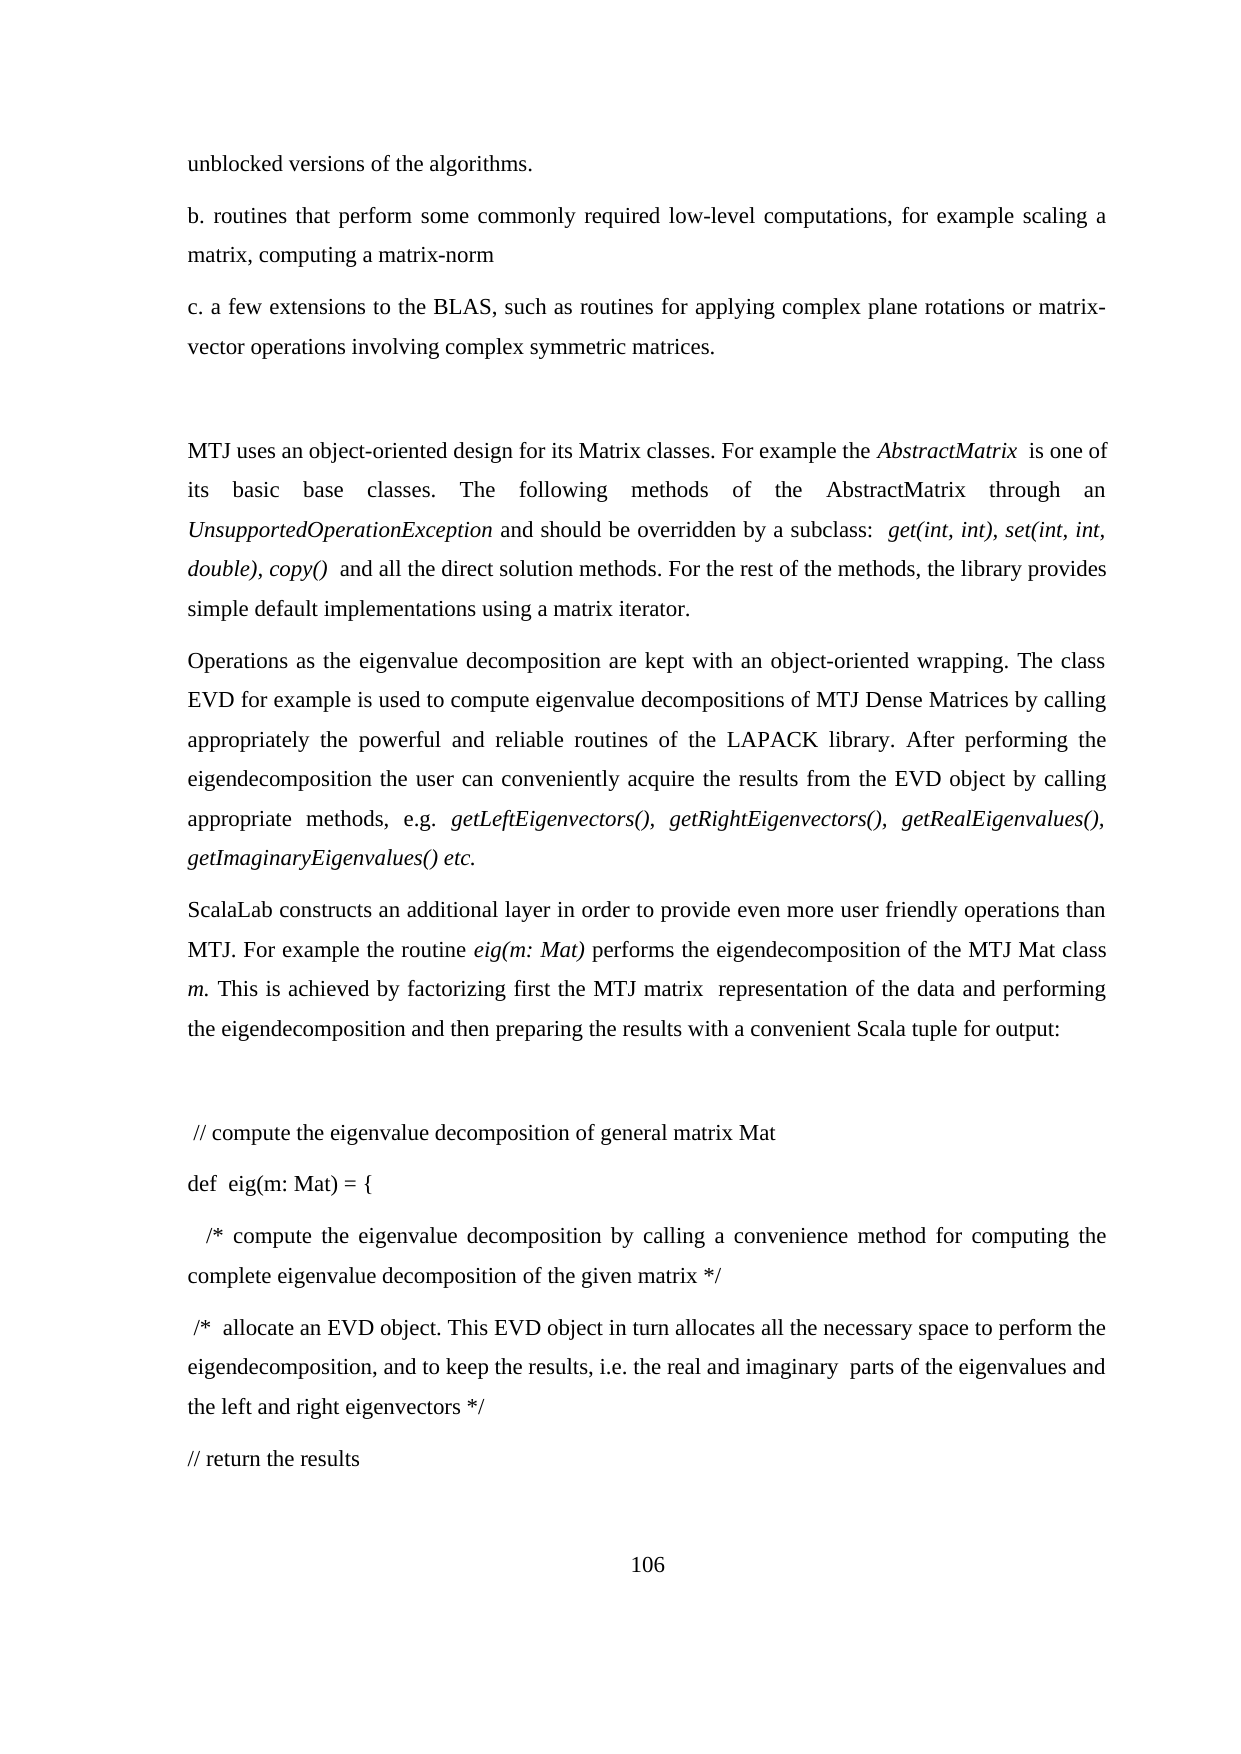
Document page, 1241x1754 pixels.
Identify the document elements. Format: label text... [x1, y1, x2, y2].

text def eig(m: Mat) = { [187, 1171, 1108, 1197]
text ScalaLab constructs an additional layer in order to provide even more user friendly operations than MTJ. For example the routine eig(m: Mat) performs the eigendecomposition of the MTJ Mat class m. This is achieved by factorizing first the MTJ matrix representation of the data and performing the eigendecomposition and then preparing the results with a convenient Scala tuple for output: [187, 896, 1108, 1041]
text // compute the eigenvalue decomposition of general matrix Mat [187, 1118, 1108, 1145]
text Operations as the eigenvalue decomposition are kept with an object-oriented wrapping. The class EVD for example is used to compute eigenvalue decompositions of MTJ Dense Matrices by calling appropriately the powerful and reliable routines of the LAPACK library. After performing the eigendecomposition the user can conveniently acquire the results from the EVD object by calling appropriate methods, e.g. getLeftEigenvectors(), getRightEigenvectors(), getRealEigenvalues(), getImaginaryEigenvalues() etc. [187, 647, 1108, 871]
list c. a few extensions to the BLAS, such as routines for applying complex plane rotations or matrix-vector operations involving complex symmetric matrices. [187, 293, 1108, 359]
list unblocked versions of the algorithms. [187, 150, 1108, 176]
list b. routines that perform some commonly required low-level computations, for example scaling a matrix, computing a matrix-norm [187, 202, 1108, 268]
text MTJ uses an object-oriented design for its Matrix classes. For example the AbstractMatrix is one of its basic base classes. The following methods of the AbstractMatrix through an UnsupportedOperationException and should be overridden by a subclass: get(int, int), set(int, int, double), copy() and all the direct solution methods. For the rest of the methods, the library provides simple default implementations using a matrix iterator. [187, 437, 1108, 621]
text /* compute the eigenvalue decomposition by calling a convenience method for computing the complete eigenvalue decomposition of the given matrix */ [187, 1222, 1108, 1288]
text // return the results [187, 1445, 1108, 1471]
text /* allocate an EVD object. This EVD object in turn allocates all the necessary space to perform the eigendecomposition, and to keep the results, i.e. the real and imaginary parts of the eigenvalues and the left and right eigenvectors */ [187, 1314, 1108, 1419]
